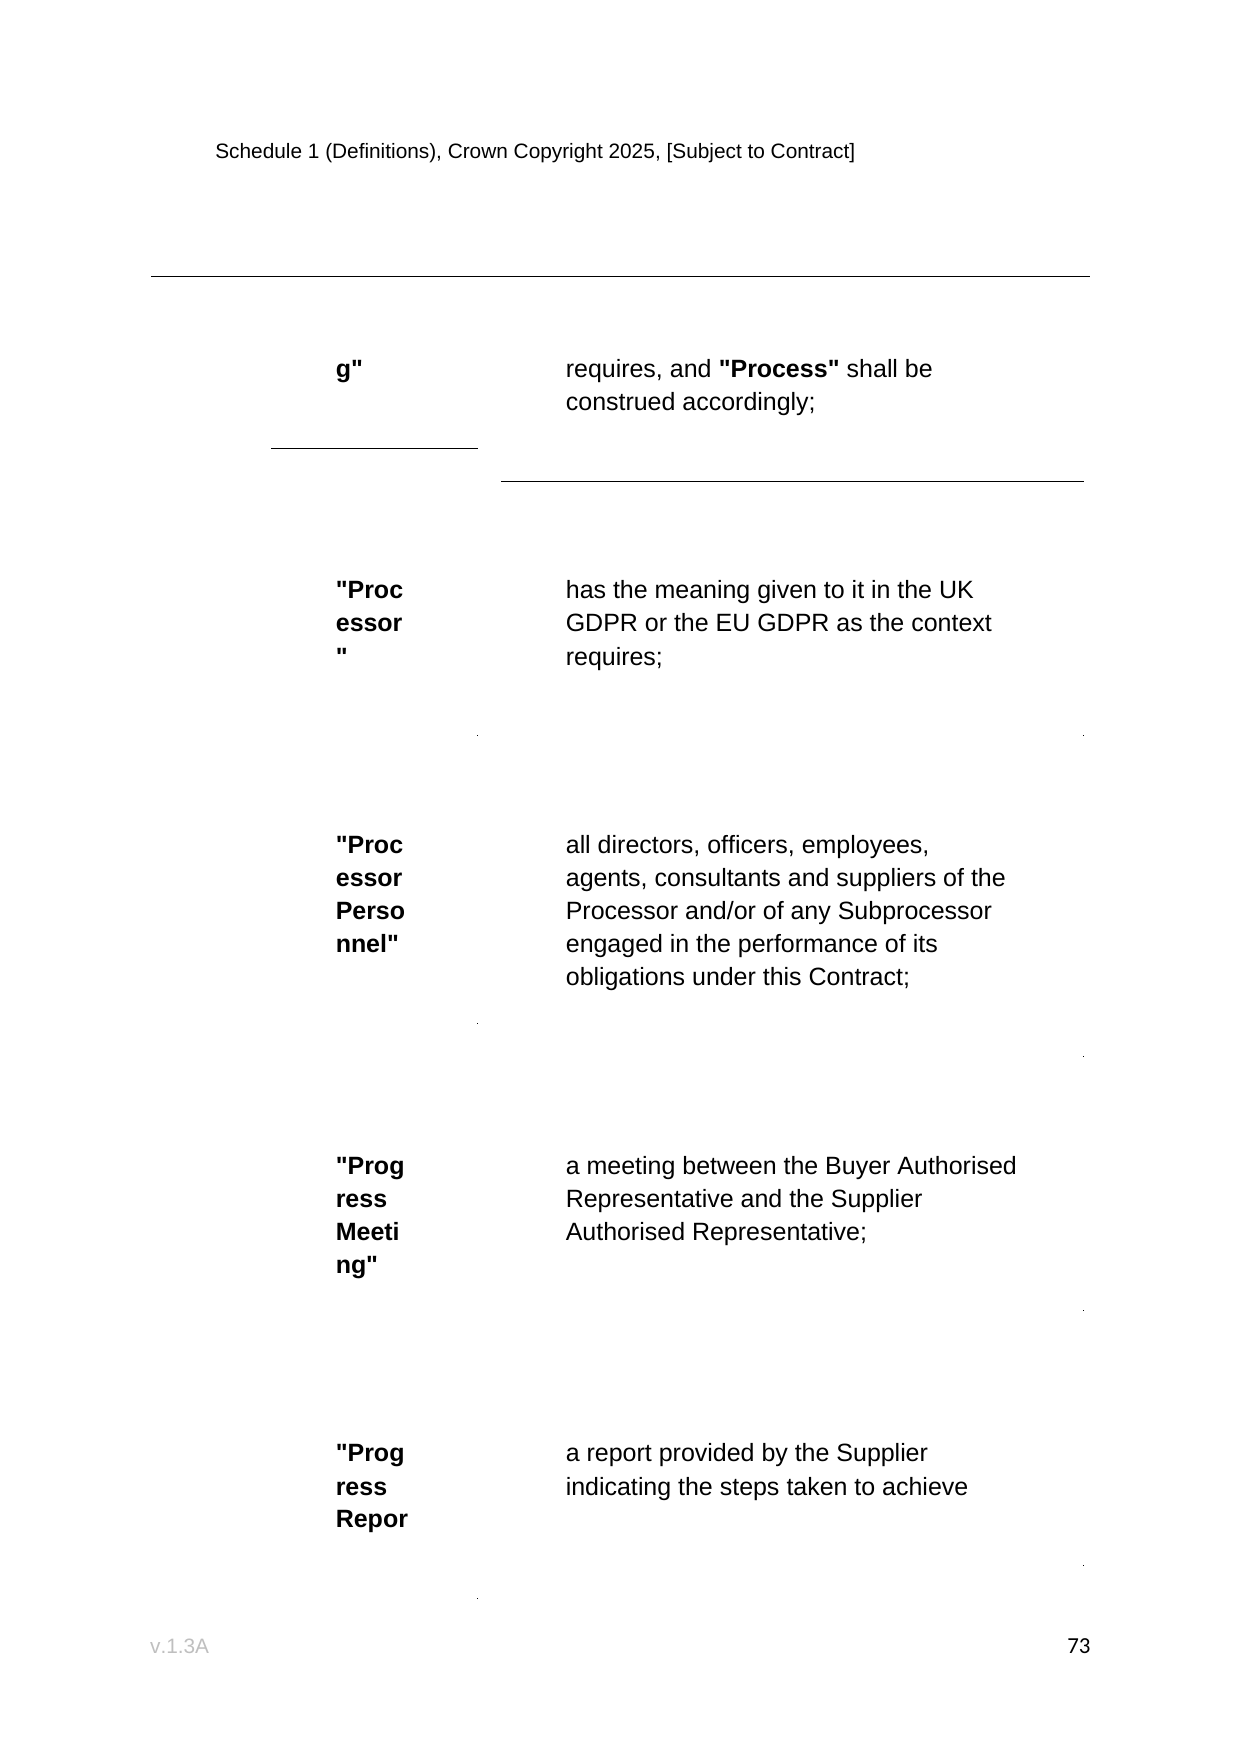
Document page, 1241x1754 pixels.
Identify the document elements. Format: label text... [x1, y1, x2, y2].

table_cell "Progress Repor [254, 1361, 489, 1599]
table_cell all directors, officers, employees, agents, consultants and suppliers of the Processor and/or of any Subprocessor engaged in the performance of its obligations under this Contract; [489, 753, 1095, 1073]
table_cell "Progress Meeting" [254, 1073, 489, 1361]
table_cell a meeting between the Buyer Authorised Representative and the Supplier Authorised Representative; [489, 1073, 1095, 1361]
table_cell "Processor" [254, 498, 489, 753]
table_cell g" [254, 276, 489, 498]
table_cell has the meaning given to it in the UK GDPR or the EU GDPR as the context requires; [489, 498, 1095, 753]
table_cell a report provided by the Supplier indicating the steps taken to achieve [489, 1361, 1095, 1599]
table_cell requires, and "Process" shall be construed accordingly; [489, 276, 1095, 498]
table_cell "Processor Personnel" [254, 753, 489, 1073]
